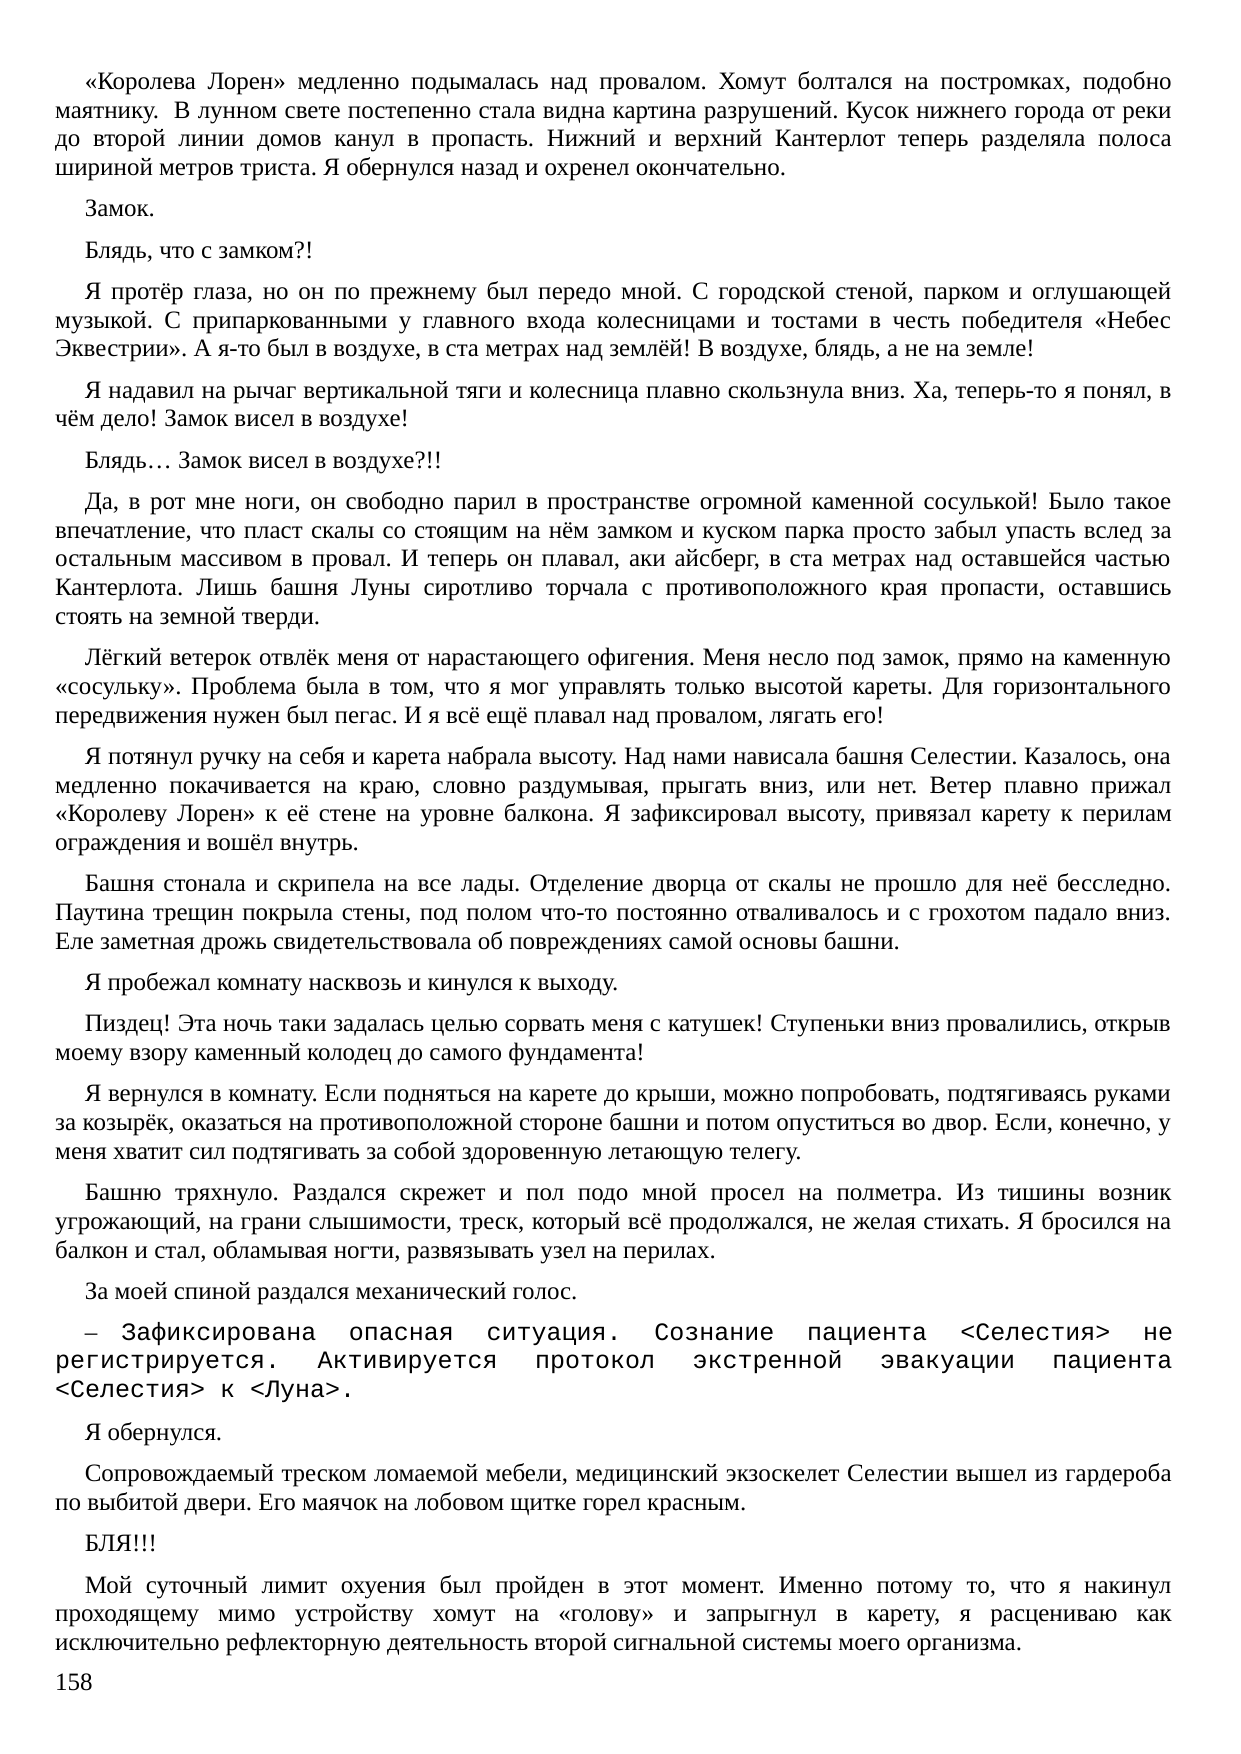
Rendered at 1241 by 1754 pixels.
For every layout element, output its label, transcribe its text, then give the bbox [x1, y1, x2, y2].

text Да, в рот мне ноги, он свободно парил в пространстве огромной каменной сосулькой! Было такое впечатление, что пласт скалы со стоящим на нём замком и куском парка просто забыл упасть вслед за остальным массивом в провал. И теперь он плавал, аки айсберг, в ста метрах над оставшейся частью Кантерлота. Лишь башня Луны сиротливо торчала с противоположного края пропасти, оставшись стоять на земной тверди. [55, 486, 1173, 630]
text – Зафиксирована опасная ситуация. Сознание пациента <Селестия> не регистрируется. Активируется протокол экстренной эвакуации пациента <Селестия> к <Луна>. [55, 1317, 1173, 1405]
text Я надавил на рычаг вертикальной тяги и колесница плавно скользнула вниз. Ха, теперь-то я понял, в чём дело! Замок висел в воздухе! [55, 375, 1173, 432]
text «Королева Лорен» медленно подымалась над провалом. Хомут болтался на постромках, подобно маятнику. В лунном свете постепенно стала видна картина разрушений. Кусок нижнего города от реки до второй линии домов канул в пропасть. Нижний и верхний Кантерлот теперь разделяла полоса шириной метров триста. Я обернулся назад и охренел окончательно. [55, 66, 1173, 181]
text Мой суточный лимит охуения был пройден в этот момент. Именно потому то, что я накинул проходящему мимо устройству хомут на «голову» и запрыгнул в карету, я расцениваю как исключительно рефлекторную деятельность второй сигнальной системы моего организма. [55, 1570, 1173, 1656]
text Лёгкий ветерок отвлёк меня от нарастающего офигения. Меня несло под замок, прямо на каменную «сосульку». Проблема была в том, что я мог управлять только высотой кареты. Для горизонтального передвижения нужен был пегас. И я всё ещё плавал над провалом, лягать его! [55, 642, 1173, 728]
text За моей спиной раздался механический голос. [55, 1276, 1173, 1305]
text Блядь… Замок висел в воздухе?!! [55, 445, 1173, 473]
text Башня стонала и скрипела на все лады. Отделение дворца от скалы не прошло для неё бесследно. Паутина трещин покрыла стены, под полом что-то постоянно отваливалось и с грохотом падало вниз. Еле заметная дрожь свидетельствовала об повреждениях самой основы башни. [55, 868, 1173, 955]
text Сопровождаемый треском ломаемой мебели, медицинский экзоскелет Селестии вышел из гардероба по выбитой двери. Его маячок на лобовом щитке горел красным. [55, 1458, 1173, 1516]
text Я потянул ручку на себя и карета набрала высоту. Над нами нависала башня Селестии. Казалось, она медленно покачивается на краю, словно раздумывая, прыгать вниз, или нет. Ветер плавно прижал «Королеву Лорен» к её стене на уровне балкона. Я зафиксировал высоту, привязал карету к перилам ограждения и вошёл внутрь. [55, 741, 1173, 856]
text Пиздец! Эта ночь таки задалась целью сорвать меня с катушек! Ступеньки вниз провалились, открыв моему взору каменный колодец до самого фундамента! [55, 1008, 1173, 1066]
text Я протёр глаза, но он по прежнему был передо мной. С городской стеной, парком и оглушающей музыкой. С припаркованными у главного входа колесницами и тостами в честь победителя «Небес Эквестрии». А я-то был в воздухе, в ста метрах над землёй! В воздухе, блядь, а не на земле! [55, 276, 1173, 362]
text Я пробежал комнату насквозь и кинулся к выходу. [55, 967, 1173, 996]
text Замок. [55, 193, 1173, 222]
text БЛЯ!!! [55, 1528, 1173, 1557]
text Я обернулся. [55, 1417, 1173, 1446]
text Я вернулся в комнату. Если подняться на карете до крыши, можно попробовать, подтягиваясь руками за козырёк, оказаться на противоположной стороне башни и потом опуститься во двор. Если, конечно, у меня хватит сил подтягивать за собой здоровенную летающую телегу. [55, 1078, 1173, 1165]
text Башню тряхнуло. Раздался скрежет и пол подо мной просел на полметра. Из тишины возник угрожающий, на грани слышимости, треск, который всё продолжался, не желая стихать. Я бросился на балкон и стал, обламывая ногти, развязывать узел на перилах. [55, 1177, 1173, 1263]
text Блядь, что с замком?! [55, 235, 1173, 263]
